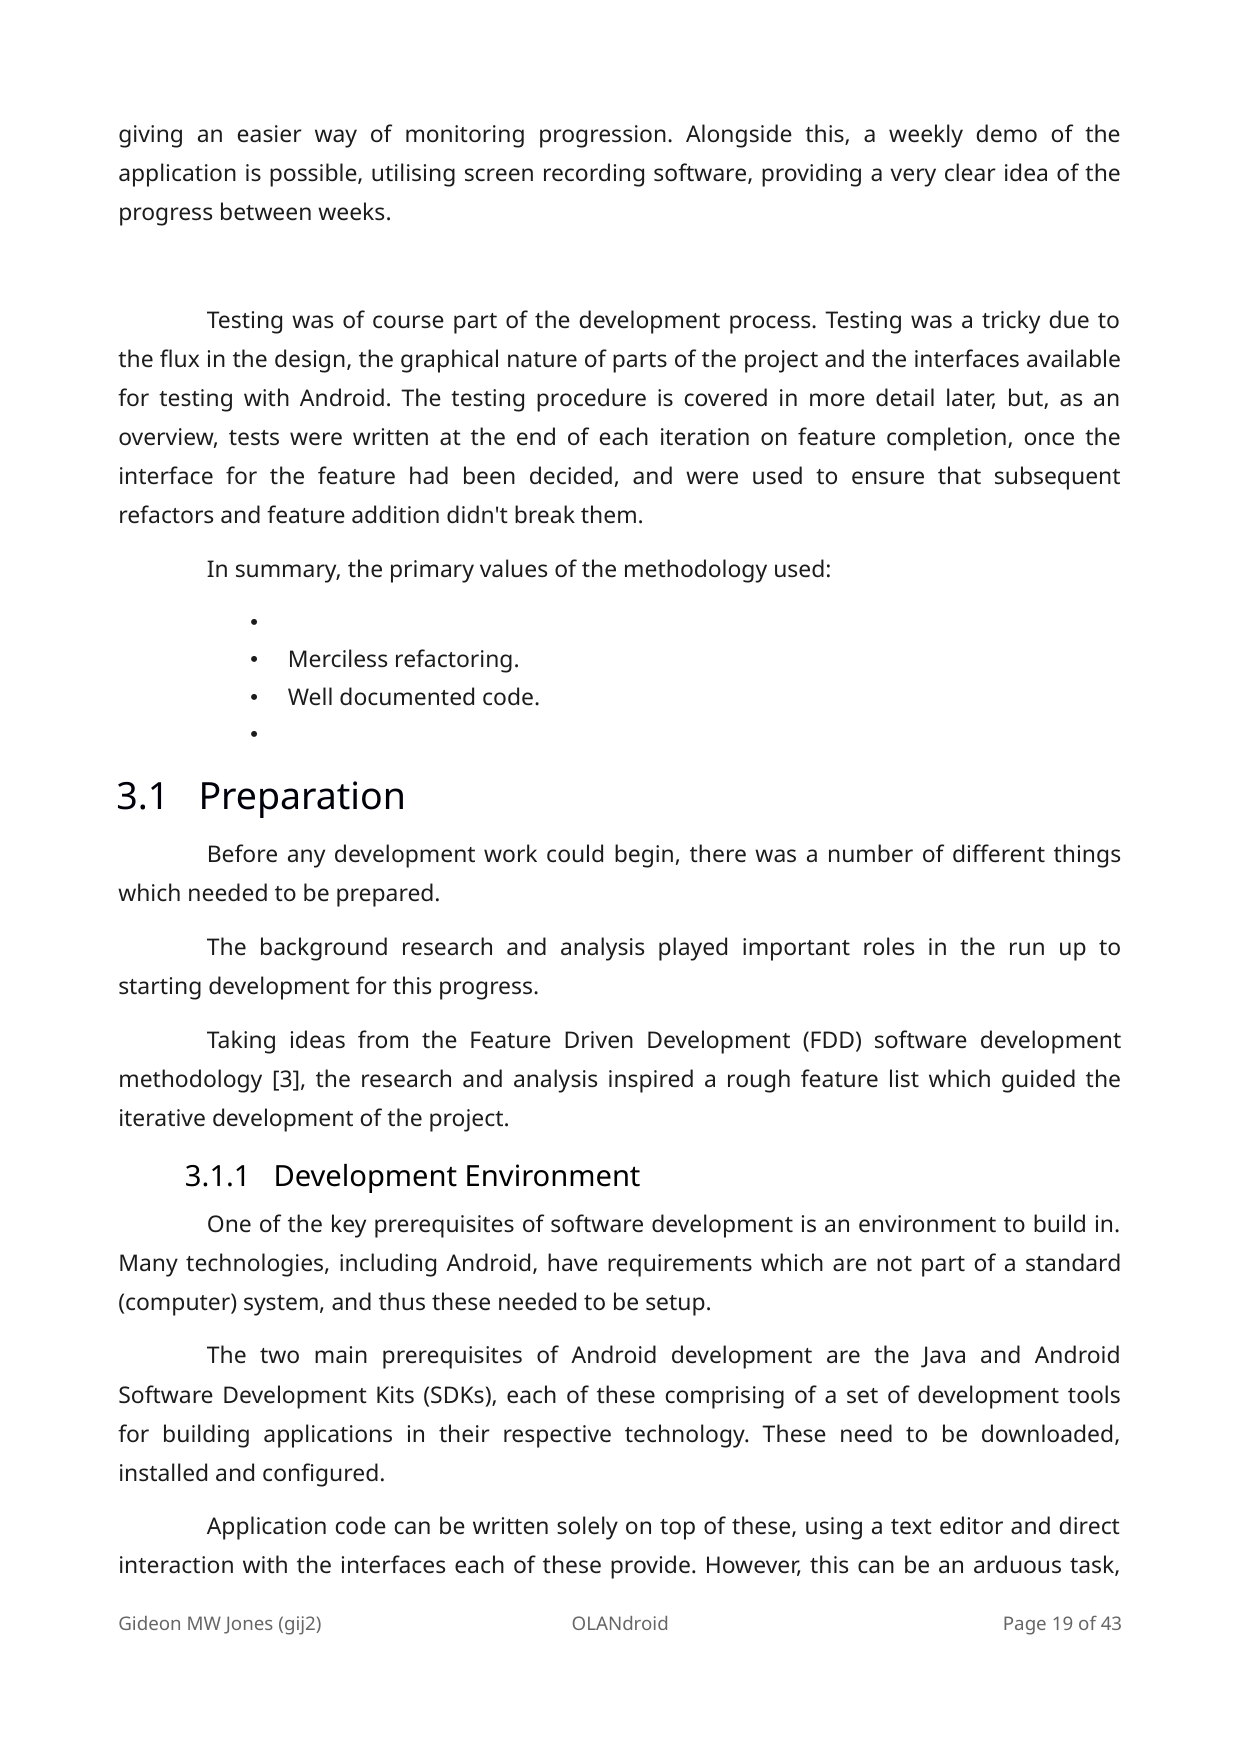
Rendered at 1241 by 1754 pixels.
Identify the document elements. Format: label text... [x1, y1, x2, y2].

text One of the key prerequisites of software development is an environment to build in. Many technologies, including Android, have requirements which are not part of a standard (computer) system, and thus these needed to be setup. [118, 1208, 1122, 1317]
text Testing was of course part of the development process. Testing was a tricky due to the flux in the design, the graphical nature of parts of the project and the interfaces available for testing with Android. The testing procedure is covered in more detail later, but, as an overview, tests were written at the end of each iteration on feature completion, once the interface for the feature had been decided, and were used to ensure that subsequent refactors and feature addition didn't break them. [118, 303, 1122, 530]
subtitle Development Environment [177, 1156, 1122, 1195]
text giving an easier way of monitoring progression. Alongside this, a weekly demo of the application is possible, utilising screen recording software, providing a very clear idea of the progress between weeks. [118, 118, 1122, 227]
list Well documented code. [250, 681, 1122, 712]
text The background research and analysis played important roles in the run up to starting development for this progress. [118, 931, 1122, 1001]
text Application code can be written solely on top of these, using a text editor and direct interaction with the interfaces each of these provide. However, this can be an arduous task, [118, 1510, 1122, 1581]
list Merciless refactoring. [250, 643, 1122, 674]
text Taking ideas from the Feature Driven Development (FDD) software development methodology [3], the research and analysis inspired a rough feature list which guided the iterative development of the project. [118, 1024, 1122, 1133]
subtitle Preparation [106, 769, 1122, 821]
text Before any development work could begin, there was a number of different things which needed to be prepared. [118, 838, 1122, 909]
text In summary, the primary values of the methodology used: [118, 552, 1122, 584]
text The two main prerequisites of Android development are the Java and Android Software Development Kits (SDKs), each of these comprising of a set of development tools for building applications in their respective technology. These need to be downloaded, installed and configured. [118, 1339, 1122, 1488]
